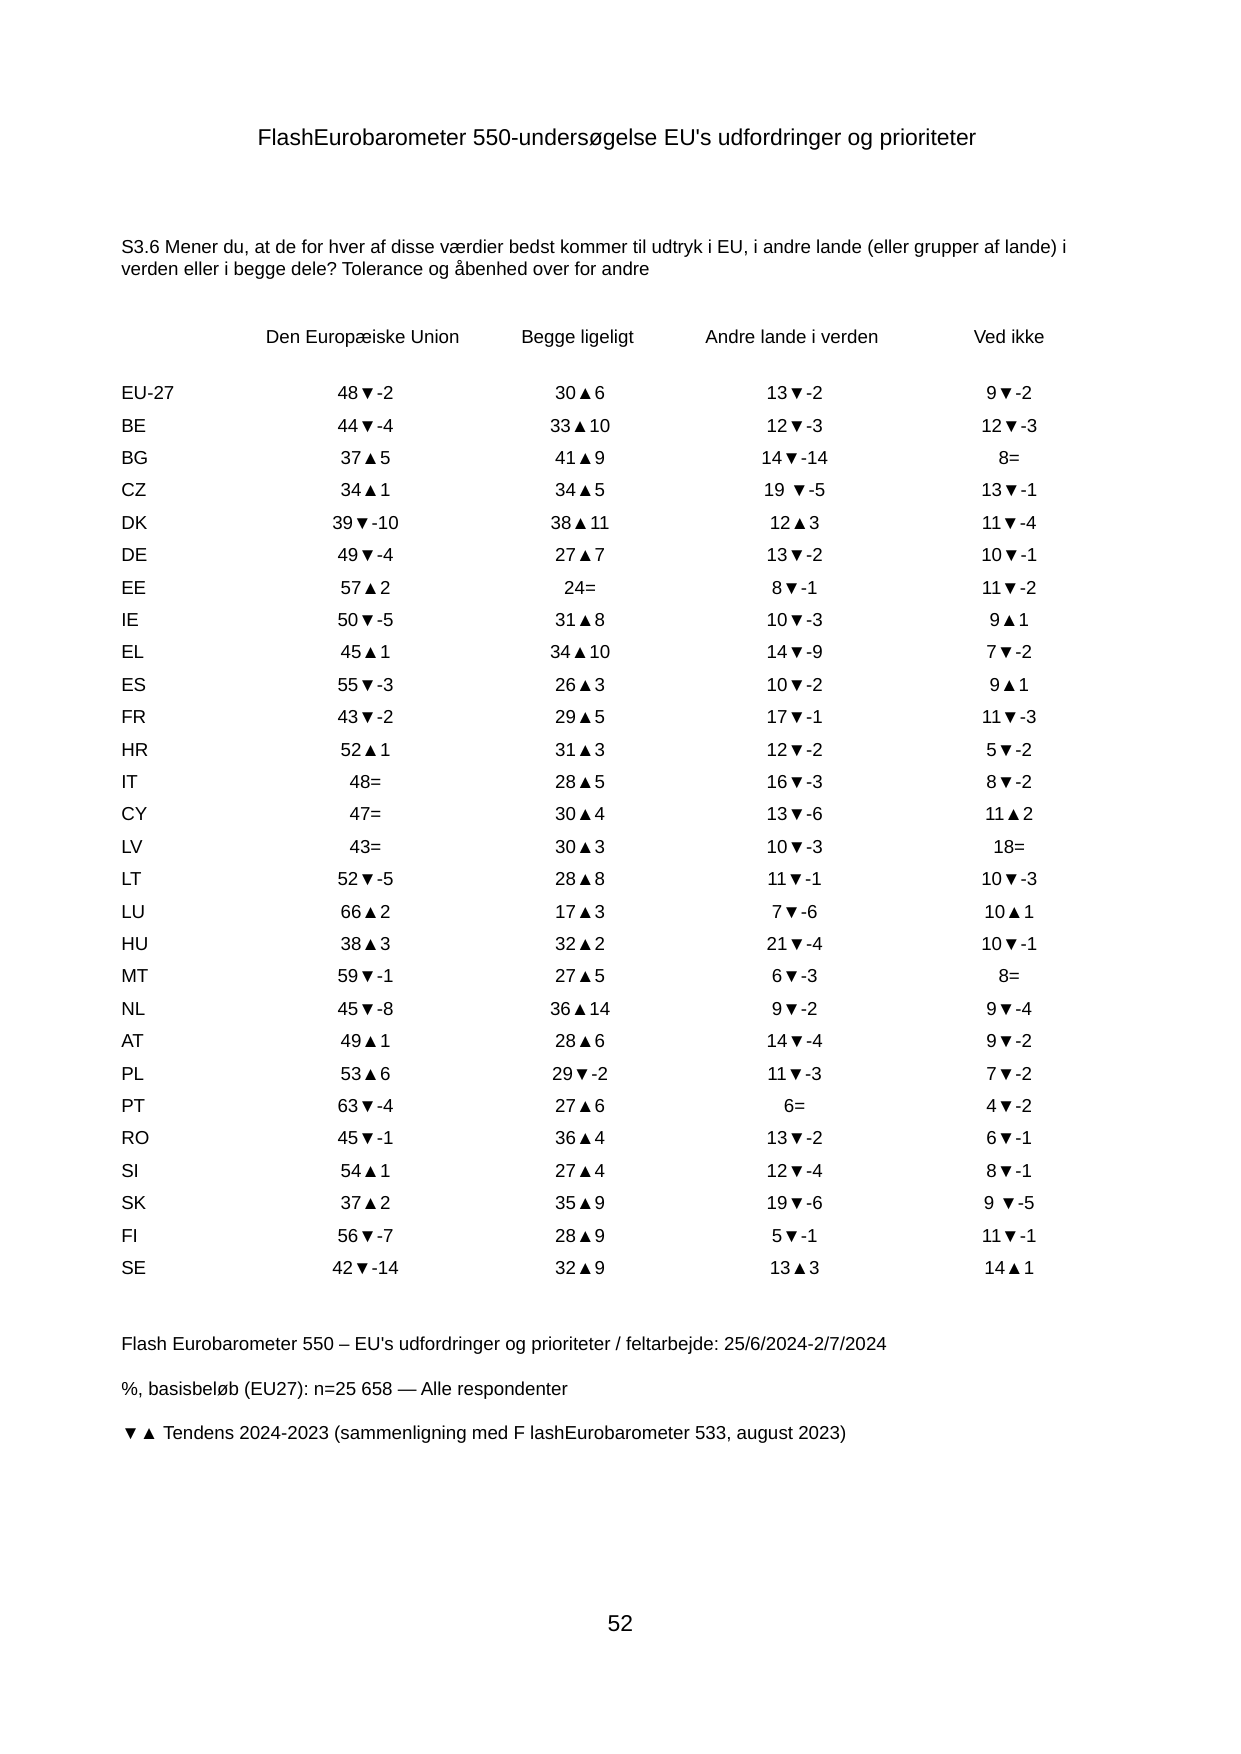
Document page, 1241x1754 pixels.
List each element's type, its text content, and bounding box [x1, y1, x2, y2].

table_cell Ved ikke [902, 298, 1116, 377]
table_cell 28▲6 [473, 1025, 687, 1057]
table_cell [188, 1219, 258, 1251]
table_cell [188, 377, 258, 409]
table_cell 30▲4 [473, 798, 687, 830]
table_cell 10▼-1 [902, 928, 1116, 960]
table_cell 8= [902, 441, 1116, 474]
table_cell [188, 1122, 258, 1154]
table_cell PL [118, 1057, 188, 1089]
table_cell [188, 298, 258, 377]
table_cell IE [118, 604, 188, 636]
table_cell 43= [258, 830, 472, 863]
table_cell 7▼-2 [902, 636, 1116, 668]
table_cell 38▲11 [473, 506, 687, 539]
table_cell [188, 733, 258, 765]
table_cell 14▲1 [902, 1251, 1116, 1284]
table_cell 11▲2 [902, 798, 1116, 830]
table_cell 17▲3 [473, 895, 687, 927]
table_cell 27▲4 [473, 1154, 687, 1187]
table_cell %, basisbeløb (EU27): n=25 658 — Alle respondenter [118, 1372, 1116, 1404]
table_cell 13▼-2 [687, 1122, 902, 1154]
table_cell 8= [902, 960, 1116, 992]
table_cell LT [118, 863, 188, 895]
table_cell 27▲7 [473, 539, 687, 571]
table_cell [118, 298, 188, 377]
table_cell 14▼-4 [687, 1025, 902, 1057]
table_cell [188, 604, 258, 636]
table_cell 9▼-2 [902, 1025, 1116, 1057]
table_cell 53▲6 [258, 1057, 472, 1089]
table_cell Begge ligeligt [473, 298, 687, 377]
table_cell 13▼-2 [687, 539, 902, 571]
table_cell 29▲5 [473, 701, 687, 733]
table_cell DK [118, 506, 188, 539]
table_cell 11▼-3 [902, 701, 1116, 733]
table_cell 10▼-3 [902, 863, 1116, 895]
table_cell SK [118, 1187, 188, 1219]
table_cell 10▼-1 [902, 539, 1116, 571]
table_cell 17▼-1 [687, 701, 902, 733]
table_cell [188, 992, 258, 1024]
table_cell 7▼-2 [902, 1057, 1116, 1089]
table_cell PT [118, 1089, 188, 1122]
table_cell 29▼-2 [473, 1057, 687, 1089]
table_cell BG [118, 441, 188, 474]
table_cell 54▲1 [258, 1154, 472, 1187]
table_header S3.6 Mener du, at de for hver af disse værdier bedst kommer til udtryk i EU, i andre lande (eller grupper af lande) i verden eller i begge dele? Tolerance og åbenhed over for andre [118, 218, 1116, 297]
table_cell 9▼-2 [687, 992, 902, 1024]
table_cell 27▲6 [473, 1089, 687, 1122]
table_cell 14▼-9 [687, 636, 902, 668]
table_cell 36▲14 [473, 992, 687, 1024]
table_cell 12▼-3 [902, 409, 1116, 441]
table_cell [188, 765, 258, 798]
table_cell [188, 506, 258, 539]
table_cell 36▲4 [473, 1122, 687, 1154]
table_cell 9▲1 [902, 668, 1116, 701]
table_cell 35▲9 [473, 1187, 687, 1219]
table_cell 50▼-5 [258, 604, 472, 636]
table_cell Flash Eurobarometer 550 – EU's udfordringer og prioriteter / feltarbejde: 25/6/2024-2/7/2024 [118, 1316, 1116, 1372]
table_cell SI [118, 1154, 188, 1187]
table_cell 12▼-2 [687, 733, 902, 765]
table_cell 6= [687, 1089, 902, 1122]
table_cell 10▼-2 [687, 668, 902, 701]
table_cell 18= [902, 830, 1116, 863]
table_cell 30▲6 [473, 377, 687, 409]
table_cell [188, 960, 258, 992]
table_cell [188, 798, 258, 830]
table_cell 11▼-1 [902, 1219, 1116, 1251]
table_cell 43▼-2 [258, 701, 472, 733]
table_cell CZ [118, 474, 188, 506]
table_cell 10▼-3 [687, 604, 902, 636]
table_cell LV [118, 830, 188, 863]
table_cell [188, 409, 258, 441]
table_cell 6▼-3 [687, 960, 902, 992]
table_cell 37▲2 [258, 1187, 472, 1219]
table_cell 9▲1 [902, 604, 1116, 636]
table_cell ▼▲ Tendens 2024-2023 (sammenligning med F lashEurobarometer 533, august 2023) [118, 1404, 1116, 1460]
table_cell 11▼-2 [902, 571, 1116, 603]
table_cell 52▼-5 [258, 863, 472, 895]
table_cell 9 ▼-5 [902, 1187, 1116, 1219]
table_cell NL [118, 992, 188, 1024]
table_cell 12▼-3 [687, 409, 902, 441]
table_cell 8▼-1 [687, 571, 902, 603]
table_cell 30▲3 [473, 830, 687, 863]
table_cell [188, 895, 258, 927]
table_cell 44▼-4 [258, 409, 472, 441]
table_cell Den Europæiske Union [258, 298, 472, 377]
table_cell [188, 1154, 258, 1187]
table_cell 19▼-6 [687, 1187, 902, 1219]
table_cell 13▲3 [687, 1251, 902, 1284]
table_cell 34▲1 [258, 474, 472, 506]
table_cell [188, 1089, 258, 1122]
table_cell 59▼-1 [258, 960, 472, 992]
table_cell SE [118, 1251, 188, 1284]
table_cell 34▲10 [473, 636, 687, 668]
table_cell 45▲1 [258, 636, 472, 668]
table_cell DE [118, 539, 188, 571]
table_cell EL [118, 636, 188, 668]
table_cell RO [118, 1122, 188, 1154]
table_cell [258, 1284, 472, 1316]
table_cell CY [118, 798, 188, 830]
table_cell 41▲9 [473, 441, 687, 474]
table_cell 28▲5 [473, 765, 687, 798]
table_cell [188, 1025, 258, 1057]
table_cell 11▼-4 [902, 506, 1116, 539]
table_cell 49▲1 [258, 1025, 472, 1057]
table_cell Andre lande i verden [687, 298, 902, 377]
table_cell [188, 441, 258, 474]
table_cell [188, 571, 258, 603]
table_cell [188, 1251, 258, 1284]
table_cell 56▼-7 [258, 1219, 472, 1251]
table_cell EE [118, 571, 188, 603]
table_cell 13▼-6 [687, 798, 902, 830]
table_cell LU [118, 895, 188, 927]
table_cell [188, 928, 258, 960]
table_cell 48▼-2 [258, 377, 472, 409]
table_cell 7▼-6 [687, 895, 902, 927]
table_cell 48= [258, 765, 472, 798]
table_cell 31▲3 [473, 733, 687, 765]
table_cell 13▼-1 [902, 474, 1116, 506]
table_cell 26▲3 [473, 668, 687, 701]
table_cell 9▼-2 [902, 377, 1116, 409]
table_cell [118, 1284, 188, 1316]
table_cell 10▲1 [902, 895, 1116, 927]
table_cell FI [118, 1219, 188, 1251]
table_cell 14▼-14 [687, 441, 902, 474]
table_cell 32▲2 [473, 928, 687, 960]
table_cell 55▼-3 [258, 668, 472, 701]
table_cell 52▲1 [258, 733, 472, 765]
table_cell [687, 1284, 902, 1316]
table_cell 5▼-1 [687, 1219, 902, 1251]
table_cell 66▲2 [258, 895, 472, 927]
table_cell 4▼-2 [902, 1089, 1116, 1122]
table_cell MT [118, 960, 188, 992]
table_cell 11▼-1 [687, 863, 902, 895]
table_cell [188, 701, 258, 733]
table_cell 31▲8 [473, 604, 687, 636]
table_cell HR [118, 733, 188, 765]
table_cell [188, 668, 258, 701]
table_cell ES [118, 668, 188, 701]
table_cell [188, 863, 258, 895]
table_cell 33▲10 [473, 409, 687, 441]
table_cell 24= [473, 571, 687, 603]
table_cell 42▼-14 [258, 1251, 472, 1284]
table_cell 49▼-4 [258, 539, 472, 571]
table_cell 5▼-2 [902, 733, 1116, 765]
table_cell 38▲3 [258, 928, 472, 960]
table_cell IT [118, 765, 188, 798]
table_cell 27▲5 [473, 960, 687, 992]
table_cell [188, 1284, 258, 1316]
table_cell HU [118, 928, 188, 960]
table_cell 63▼-4 [258, 1089, 472, 1122]
table_cell 47= [258, 798, 472, 830]
table_cell [188, 636, 258, 668]
table_cell 34▲5 [473, 474, 687, 506]
table_cell 28▲9 [473, 1219, 687, 1251]
table_cell [188, 1057, 258, 1089]
table_cell [188, 474, 258, 506]
table_cell [902, 1284, 1116, 1316]
table_cell 21▼-4 [687, 928, 902, 960]
table_cell 16▼-3 [687, 765, 902, 798]
table_cell 9▼-4 [902, 992, 1116, 1024]
table_cell [473, 1284, 687, 1316]
table_cell 13▼-2 [687, 377, 902, 409]
table_cell 11▼-3 [687, 1057, 902, 1089]
table_cell 8▼-2 [902, 765, 1116, 798]
table_cell AT [118, 1025, 188, 1057]
table_cell [188, 1187, 258, 1219]
table_cell 39▼-10 [258, 506, 472, 539]
table_cell 10▼-3 [687, 830, 902, 863]
table_cell 45▼-8 [258, 992, 472, 1024]
table_cell [188, 830, 258, 863]
table_cell BE [118, 409, 188, 441]
table_cell [188, 539, 258, 571]
table_cell 19 ▼-5 [687, 474, 902, 506]
table_cell 32▲9 [473, 1251, 687, 1284]
table_cell 37▲5 [258, 441, 472, 474]
table_cell 57▲2 [258, 571, 472, 603]
table_cell 45▼-1 [258, 1122, 472, 1154]
table_cell 12▲3 [687, 506, 902, 539]
table_cell 6▼-1 [902, 1122, 1116, 1154]
table_cell EU-27 [118, 377, 188, 409]
table_cell FR [118, 701, 188, 733]
table_cell 8▼-1 [902, 1154, 1116, 1187]
table_cell 12▼-4 [687, 1154, 902, 1187]
table_cell 28▲8 [473, 863, 687, 895]
